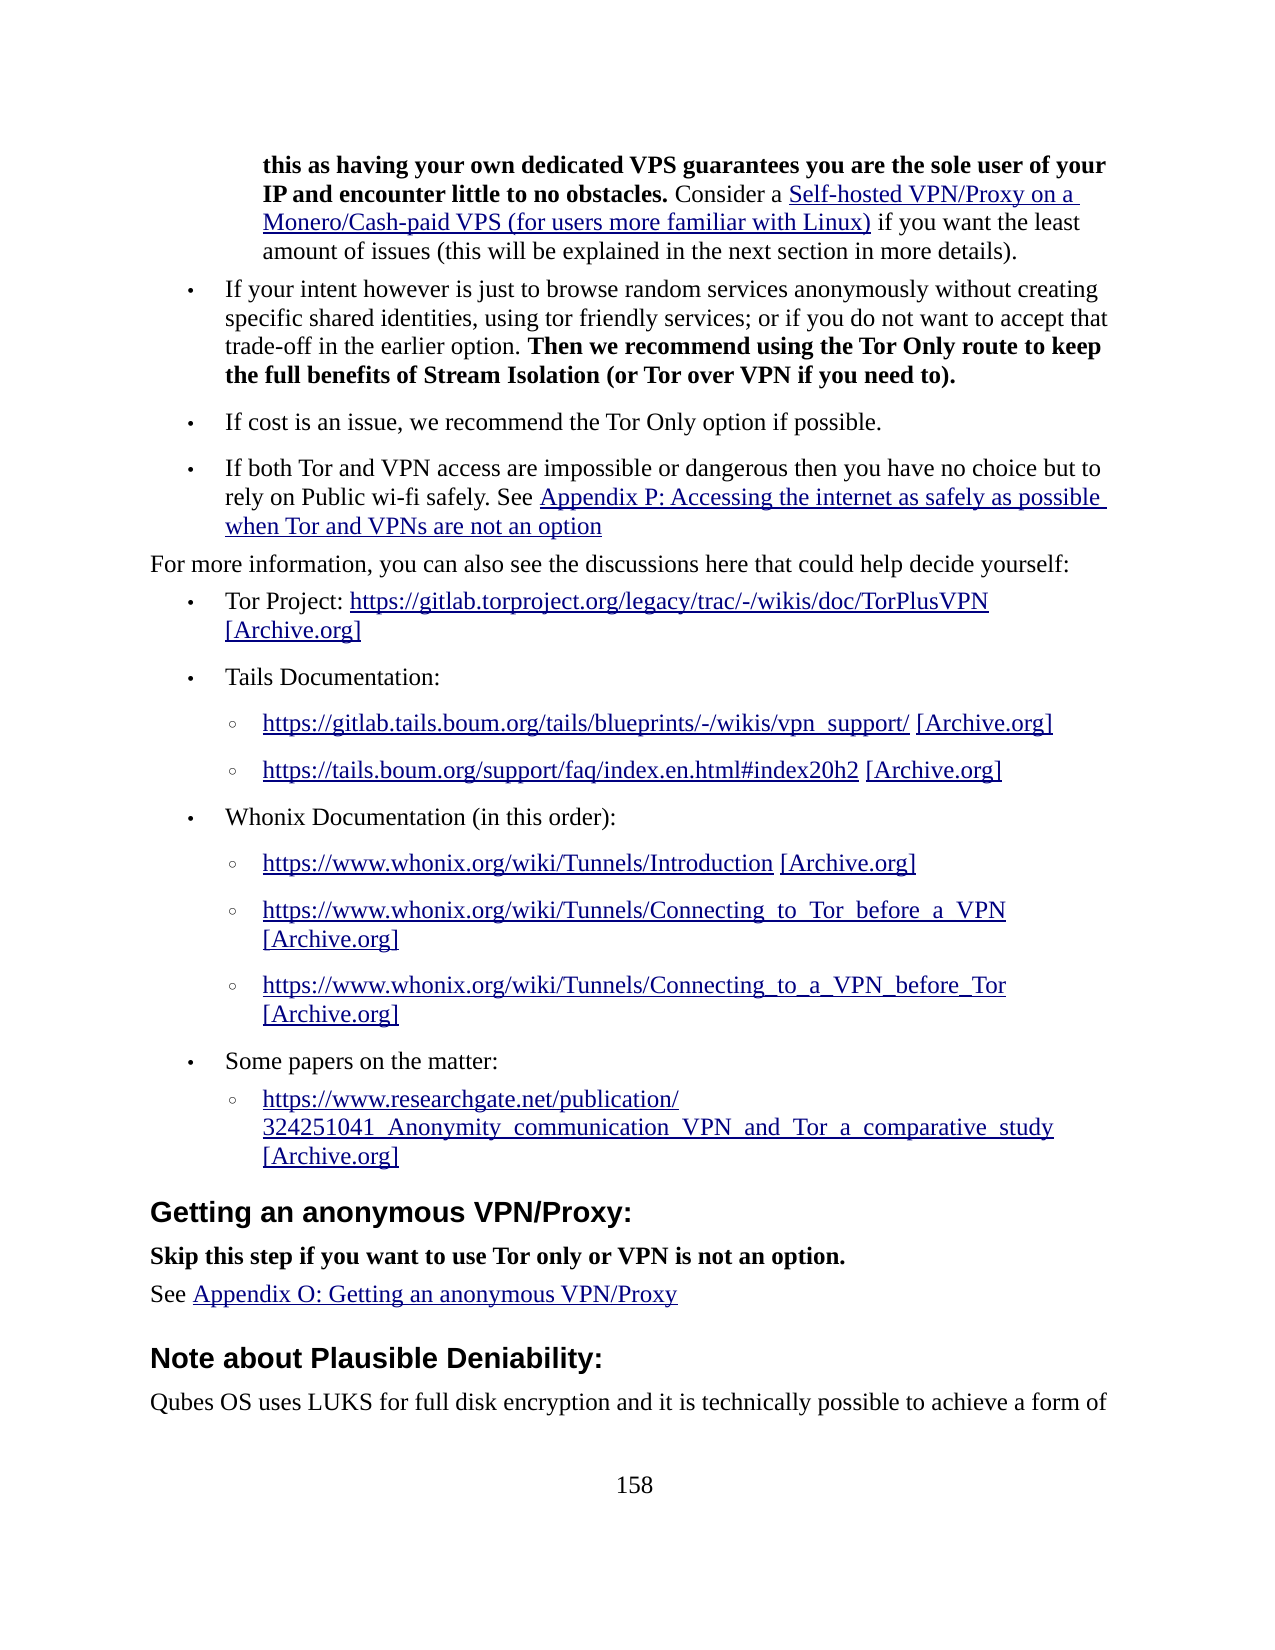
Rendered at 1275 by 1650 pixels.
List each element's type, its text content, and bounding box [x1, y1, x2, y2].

list https://www.whonix.org/wiki/Tunnels/Connecting_to_Tor_before_a_VPN [Archive.org] [225, 895, 1125, 953]
text See Appendix O: Getting an anonymous VPN/Proxy [150, 1279, 1125, 1307]
list this as having your own dedicated VPS guarantees you are the sole user of your IP and encounter little to no obstacles. Consider a Self-hosted VPN/Proxy on a Monero/Cash-paid VPS (for users more familiar with Linux) if you want the least amount of issues (this will be explained in the next section in more details). [225, 150, 1125, 265]
subtitle Note about Plausible Deniability: [150, 1341, 1125, 1375]
list Tails Documentation: [187, 662, 1125, 691]
list Some papers on the matter: [187, 1046, 1125, 1075]
list https://www.whonix.org/wiki/Tunnels/Introduction [Archive.org] [225, 848, 1125, 877]
text For more information, you can also see the discussions here that could help decide yourself: [150, 549, 1125, 577]
list Whonix Documentation (in this order): [187, 802, 1125, 831]
list https://www.whonix.org/wiki/Tunnels/Connecting_to_a_VPN_before_Tor [Archive.org] [225, 971, 1125, 1028]
list If cost is an issue, we recommend the Tor Only option if possible. [187, 407, 1125, 436]
text Skip this step if you want to use Tor only or VPN is not an option. [150, 1241, 1125, 1270]
list If your intent however is just to browse random services anonymously without creating specific shared identities, using tor friendly services; or if you do not want to accept that trade-off in the earlier option. Then we recommend using the Tor Only route to keep the full benefits of Stream Isolation (or Tor over VPN if you need to). [187, 274, 1125, 389]
list https://tails.boum.org/support/faq/index.en.html#index20h2 [Archive.org] [225, 755, 1125, 784]
list If both Tor and VPN access are impossible or dangerous then you have no choice but to rely on Public wi-fi safely. See Appendix P: Accessing the internet as safely as possible when Tor and VPNs are not an option [187, 453, 1125, 540]
subtitle Getting an anonymous VPN/Proxy: [150, 1195, 1125, 1228]
text Qubes OS uses LUKS for full disk encryption and it is technically possible to achieve a form of [150, 1387, 1125, 1416]
list Tor Project: https://gitlab.torproject.org/legacy/trac/-/wikis/doc/TorPlusVPN [Archive.org] [187, 586, 1125, 644]
list https://www.researchgate.net/publication/324251041_Anonymity_communication_VPN_and_Tor_a_comparative_study [Archive.org] [225, 1084, 1125, 1170]
list https://gitlab.tails.boum.org/tails/blueprints/-/wikis/vpn_support/ [Archive.org] [225, 708, 1125, 737]
